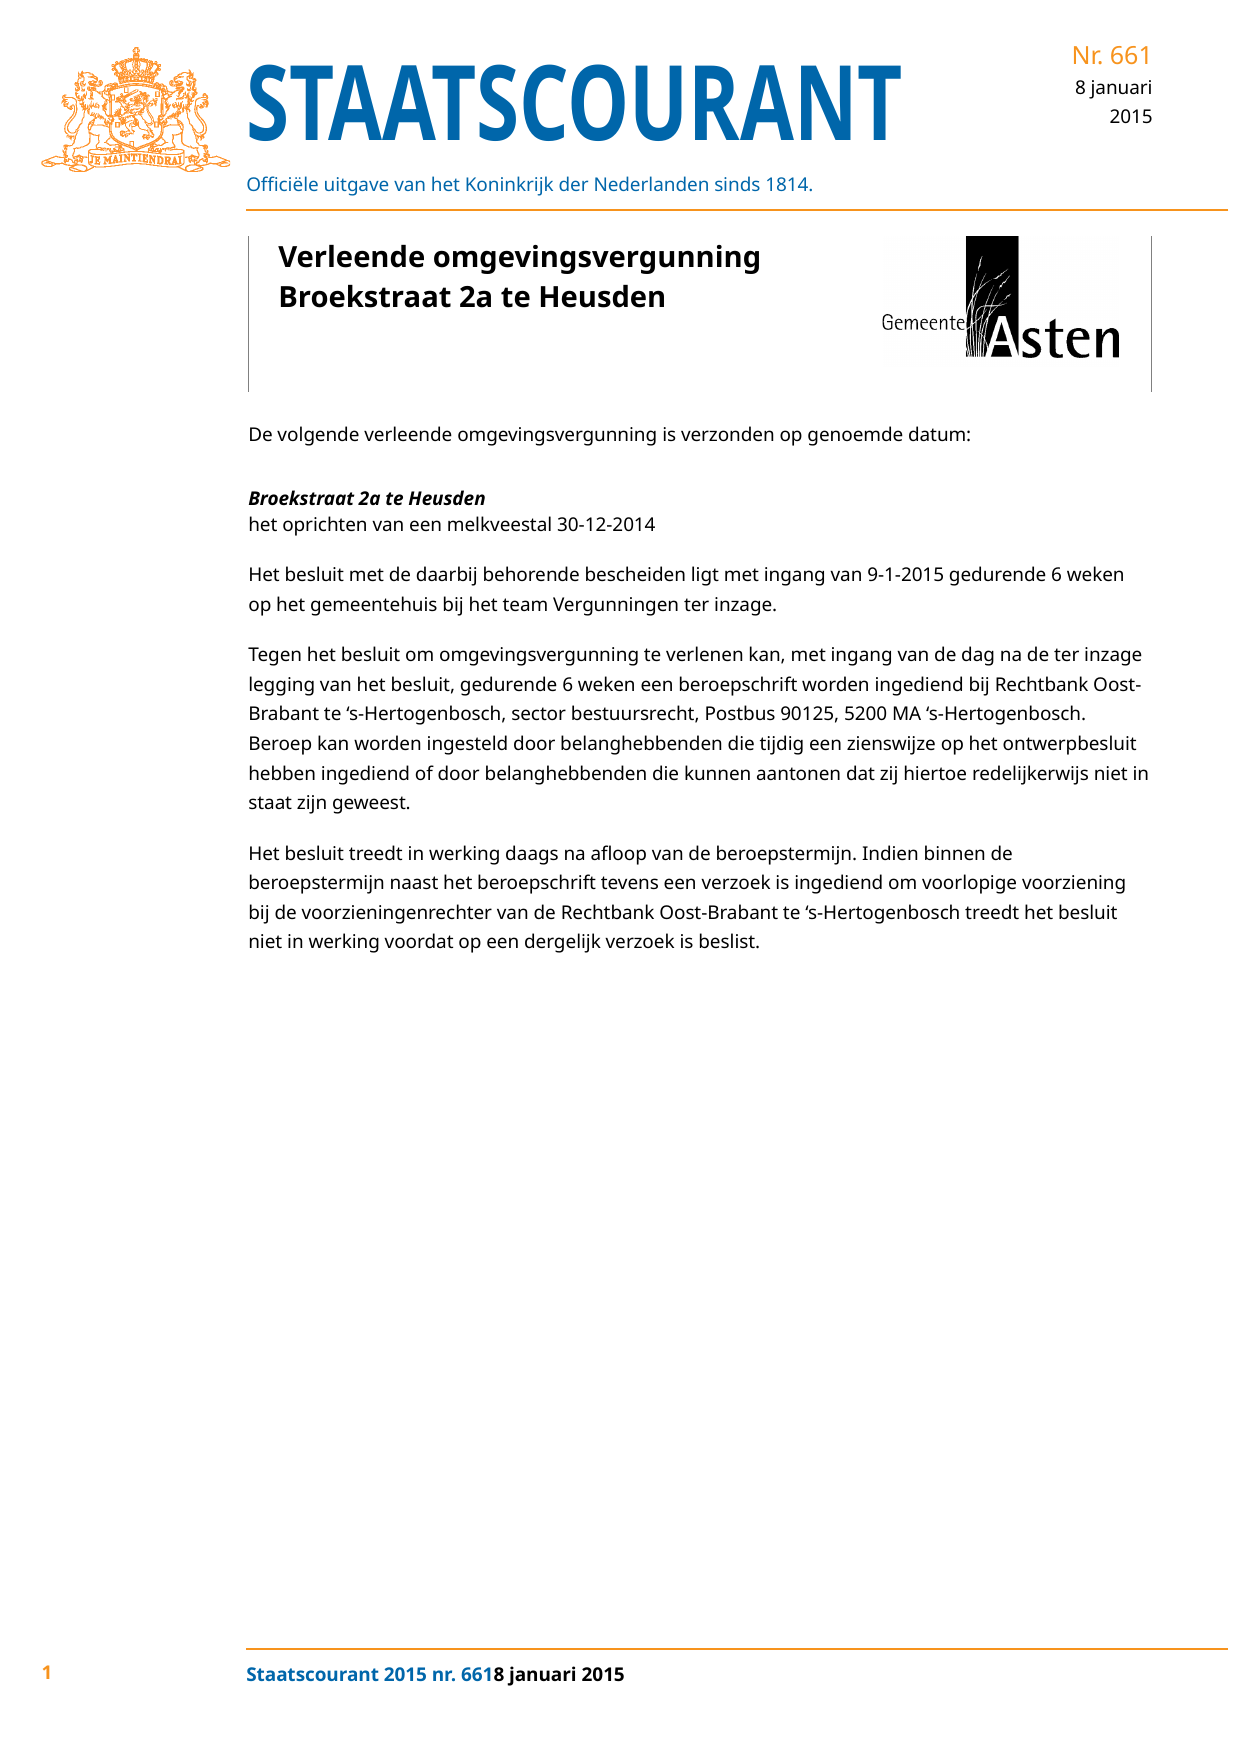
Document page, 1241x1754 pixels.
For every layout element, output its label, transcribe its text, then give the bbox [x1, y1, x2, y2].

table_header [850, 236, 1151, 392]
picture [41, 47, 231, 172]
text Het besluit treedt in werking daags na afloop van de beroepstermijn. Indien binnen de beroepstermijn naast het beroepschrift tevens een verzoek is ingediend om voorlopige voorziening bij de voorzieningenrechter van de Rechtbank Oost-Brabant te ‘s-Hertogenbosch treedt het besluit niet in werking voordat op een dergelijk verzoek is beslist. [248, 840, 1152, 954]
text Broekstraat 2a te Heusden [248, 485, 1152, 511]
picture [882, 236, 1119, 367]
text het oprichten van een melkveestal 30-12-2014 [248, 511, 1152, 537]
text Het besluit met de daarbij behorende bescheiden ligt met ingang van 9-1-2015 gedurende 6 weken op het gemeentehuis bij het team Vergunningen ter inzage. [248, 561, 1152, 617]
text Tegen het besluit om omgevingsvergunning te verlenen kan, met ingang van de dag na de ter inzage legging van het besluit, gedurende 6 weken een beroepschrift worden ingediend bij Rechtbank Oost-Brabant te ‘s-Hertogenbosch, sector bestuursrecht, Postbus 90125, 5200 MA ‘s-Hertogenbosch. Beroep kan worden ingesteld door belanghebbenden die tijdig een zienswijze op het ontwerpbesluit hebben ingediend of door belanghebbenden die kunnen aantonen dat zij hiertoe redelijkerwijs niet in staat zijn geweest. [248, 641, 1152, 815]
text De volgende verleende omgevingsvergunning is verzonden op genoemde datum: [248, 421, 1152, 447]
table_header Verleende omgevingsvergunning Broekstraat 2a te Heusden [249, 236, 850, 392]
